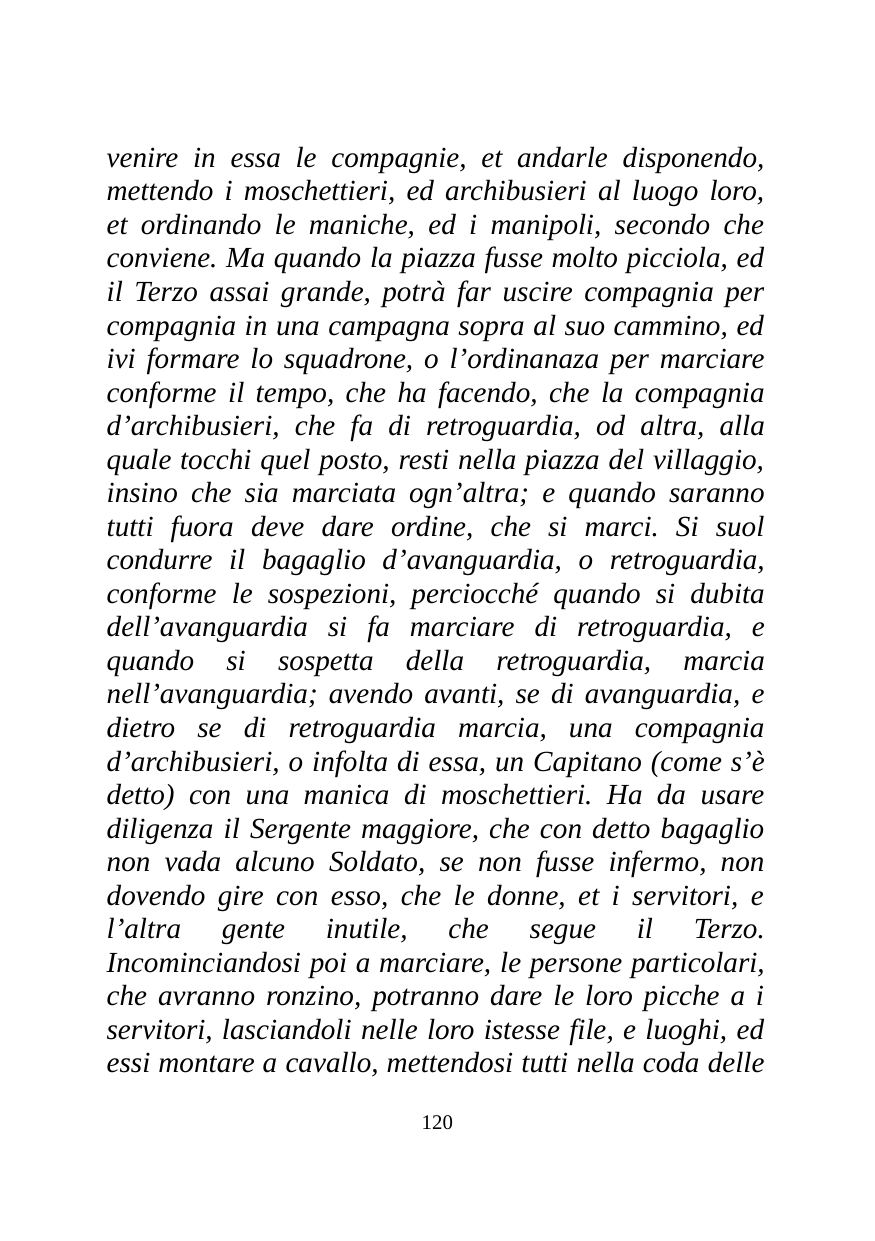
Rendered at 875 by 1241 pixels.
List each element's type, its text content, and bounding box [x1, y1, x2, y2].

text venire in essa le compagnie, et andarle disponendo, mettendo i moschettieri, ed archibusieri al luogo loro, et ordinando le maniche, ed i manipoli, secondo che conviene. Ma quando la piazza fusse molto picciola, ed il Terzo assai grande, potrà far uscire compagnia per compagnia in una campagna sopra al suo cammino, ed ivi formare lo squadrone, o l’ordinanaza per marciare conforme il tempo, che ha facendo, che la compagnia d’archibusieri, che fa di retroguardia, od altra, alla quale tocchi quel posto, resti nella piazza del villaggio, insino che sia marciata ogn’altra; e quando saranno tutti fuora deve dare ordine, che si marci. Si suol condurre il bagaglio d’avanguardia, o retroguardia, conforme le sospezioni, perciocché quando si dubita dell’avanguardia si fa marciare di retroguardia, e quando si sospetta della retroguardia, marcia nell’avanguardia; avendo avanti, se di avanguardia, e dietro se di retroguardia marcia, una compagnia d’archibusieri, o infolta di essa, un Capitano (come s’è detto) con una manica di moschettieri. Ha da usare diligenza il Sergente maggiore, che con detto bagaglio non vada alcuno Soldato, se non fusse infermo, non dovendo gire con esso, che le donne, et i servitori, e l’altra gente inutile, che segue il Terzo. Incominciandosi poi a marciare, le persone particolari, che avranno ronzino, potranno dare le loro picche a i servitori, lasciandoli nelle loro istesse file, e luoghi, ed essi montare a cavallo, mettendosi tutti nella coda delle [106, 140, 768, 1079]
